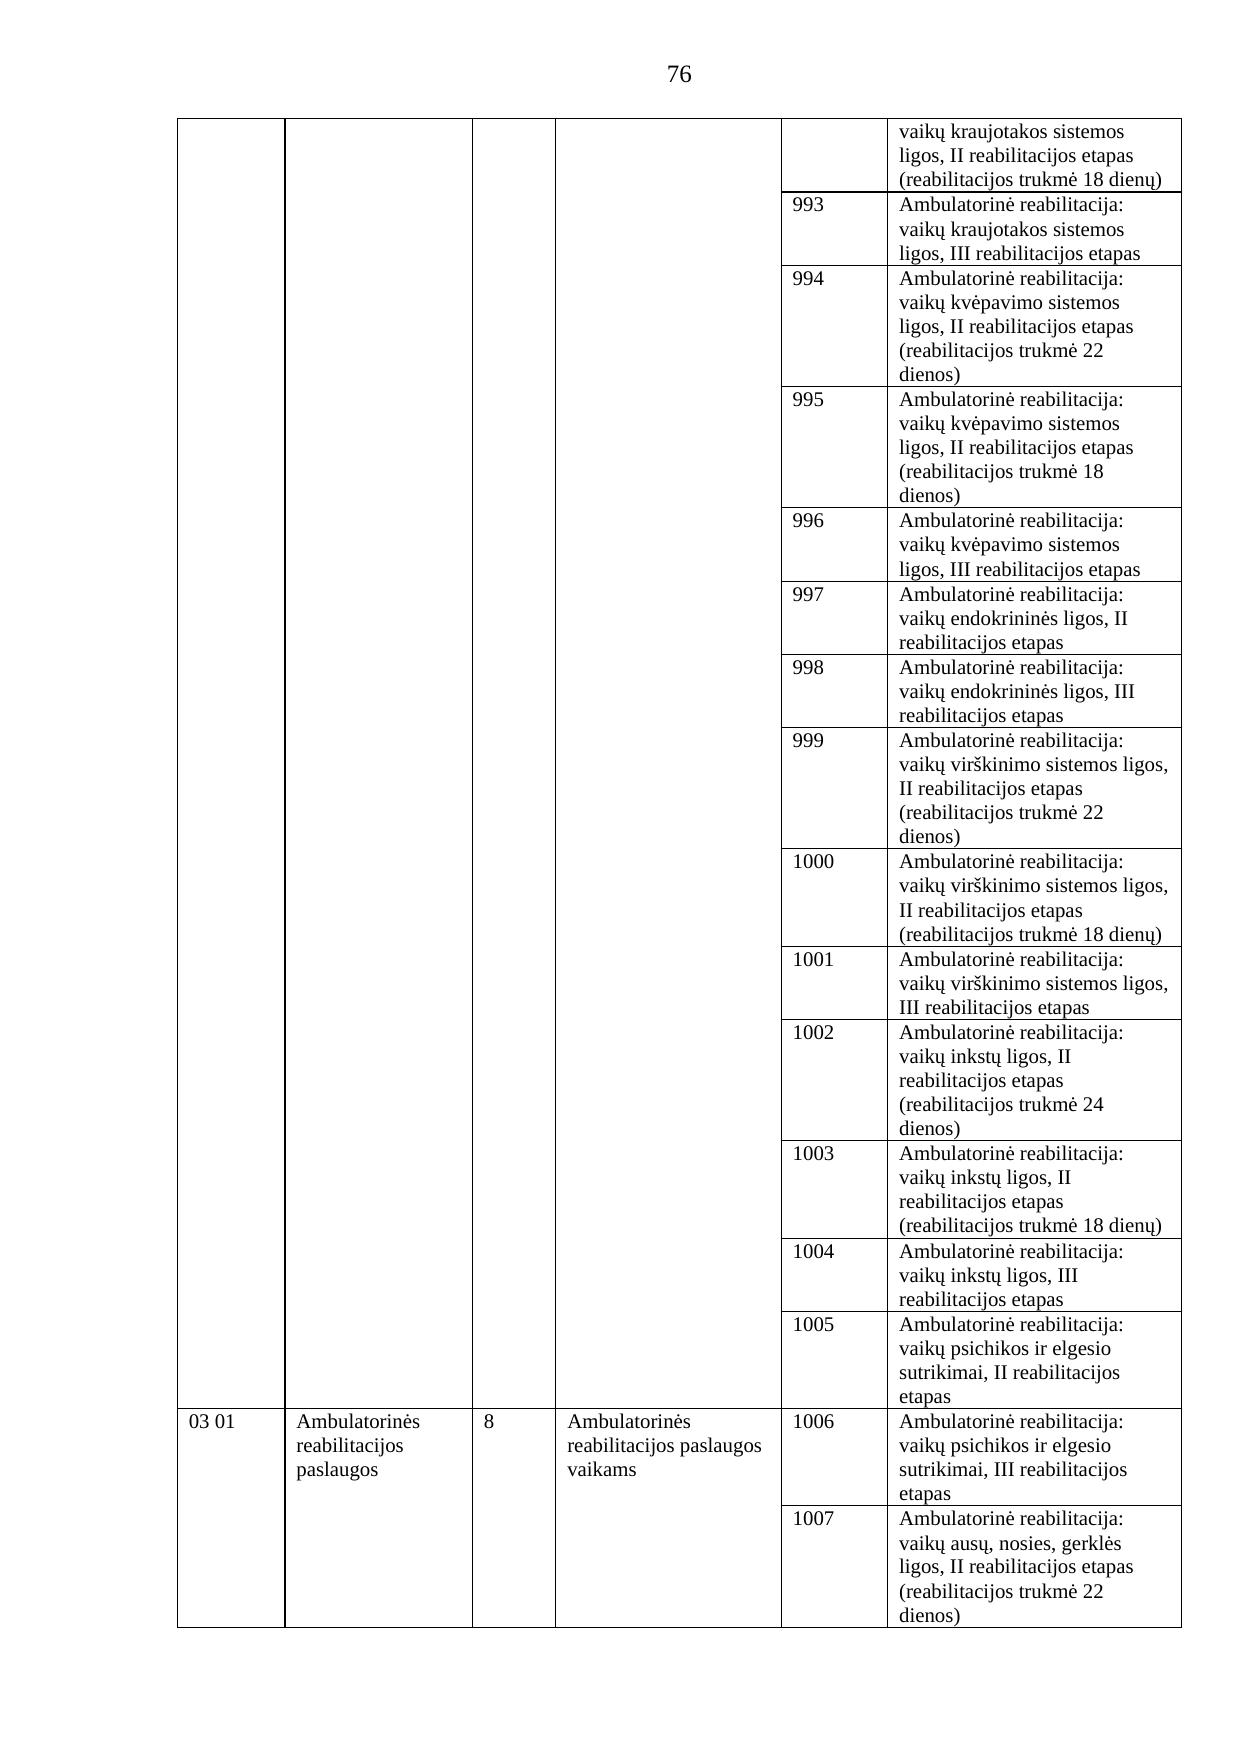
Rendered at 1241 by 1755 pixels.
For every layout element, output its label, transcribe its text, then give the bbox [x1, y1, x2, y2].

table_cell 995 [782, 387, 887, 507]
table_cell 8 [473, 1409, 555, 1627]
table_cell Ambulatorinė reabilitacija: vaikų virškinimo sistemos ligos, II reabilitacijos etapas (reabilitacijos trukmė 22 dienos) [888, 728, 1181, 848]
table_cell 1002 [782, 1020, 887, 1140]
table_cell Ambulatorinė reabilitacija: vaikų inkstų ligos, II reabilitacijos etapas (reabilitacijos trukmė 24 dienos) [888, 1020, 1181, 1140]
table_cell Ambulatorinė reabilitacija: vaikų virškinimo sistemos ligos, III reabilitacijos etapas [888, 947, 1181, 1019]
table_cell 1006 [782, 1409, 887, 1505]
table_cell Ambulatorinė reabilitacija: vaikų inkstų ligos, II reabilitacijos etapas (reabilitacijos trukmė 18 dienų) [888, 1141, 1181, 1237]
table_cell Ambulatorinės reabilitacijos paslaugos vaikams [556, 1409, 781, 1627]
table_cell 1004 [782, 1239, 887, 1311]
table_cell [178, 119, 284, 1408]
table_cell Ambulatorinė reabilitacija: vaikų kvėpavimo sistemos ligos, II reabilitacijos etapas (reabilitacijos trukmė 22 dienos) [888, 266, 1181, 386]
table_cell 998 [782, 655, 887, 727]
table_cell Ambulatorinė reabilitacija: vaikų inkstų ligos, III reabilitacijos etapas [888, 1239, 1181, 1311]
table_cell Ambulatorinė reabilitacija: vaikų psichikos ir elgesio sutrikimai, III reabilitacijos etapas [888, 1409, 1181, 1505]
table_cell Ambulatorinė reabilitacija: vaikų ausų, nosies, gerklės ligos, II reabilitacijos etapas (reabilitacijos trukmė 22 dienos) [888, 1506, 1181, 1627]
table_cell Ambulatorinė reabilitacija: vaikų kraujotakos sistemos ligos, III reabilitacijos etapas [888, 193, 1181, 264]
table_cell 999 [782, 728, 887, 848]
table_cell 996 [782, 508, 887, 581]
table_cell 997 [782, 582, 887, 654]
table_cell Ambulatorinės reabilitacijos paslaugos [286, 1409, 472, 1627]
table_cell 994 [782, 266, 887, 386]
table_cell 993 [782, 193, 887, 264]
table_cell [473, 119, 555, 1408]
table_cell 1000 [782, 849, 887, 946]
table_cell [782, 119, 887, 191]
table_cell vaikų kraujotakos sistemos ligos, II reabilitacijos etapas (reabilitacijos trukmė 18 dienų) [888, 119, 1181, 191]
table_cell Ambulatorinė reabilitacija: vaikų endokrininės ligos, III reabilitacijos etapas [888, 655, 1181, 727]
table_cell Ambulatorinė reabilitacija: vaikų psichikos ir elgesio sutrikimai, II reabilitacijos etapas [888, 1312, 1181, 1408]
table_cell 1005 [782, 1312, 887, 1408]
table_cell 1003 [782, 1141, 887, 1237]
table_cell 03 01 [178, 1409, 284, 1627]
table_cell [556, 119, 781, 1408]
table_cell Ambulatorinė reabilitacija: vaikų virškinimo sistemos ligos, II reabilitacijos etapas (reabilitacijos trukmė 18 dienų) [888, 849, 1181, 946]
table_cell Ambulatorinė reabilitacija: vaikų kvėpavimo sistemos ligos, II reabilitacijos etapas (reabilitacijos trukmė 18 dienos) [888, 387, 1181, 507]
table_cell Ambulatorinė reabilitacija: vaikų kvėpavimo sistemos ligos, III reabilitacijos etapas [888, 508, 1181, 581]
table_cell [286, 119, 472, 1408]
table_cell 1007 [782, 1506, 887, 1627]
table_cell Ambulatorinė reabilitacija: vaikų endokrininės ligos, II reabilitacijos etapas [888, 582, 1181, 654]
table_cell 1001 [782, 947, 887, 1019]
